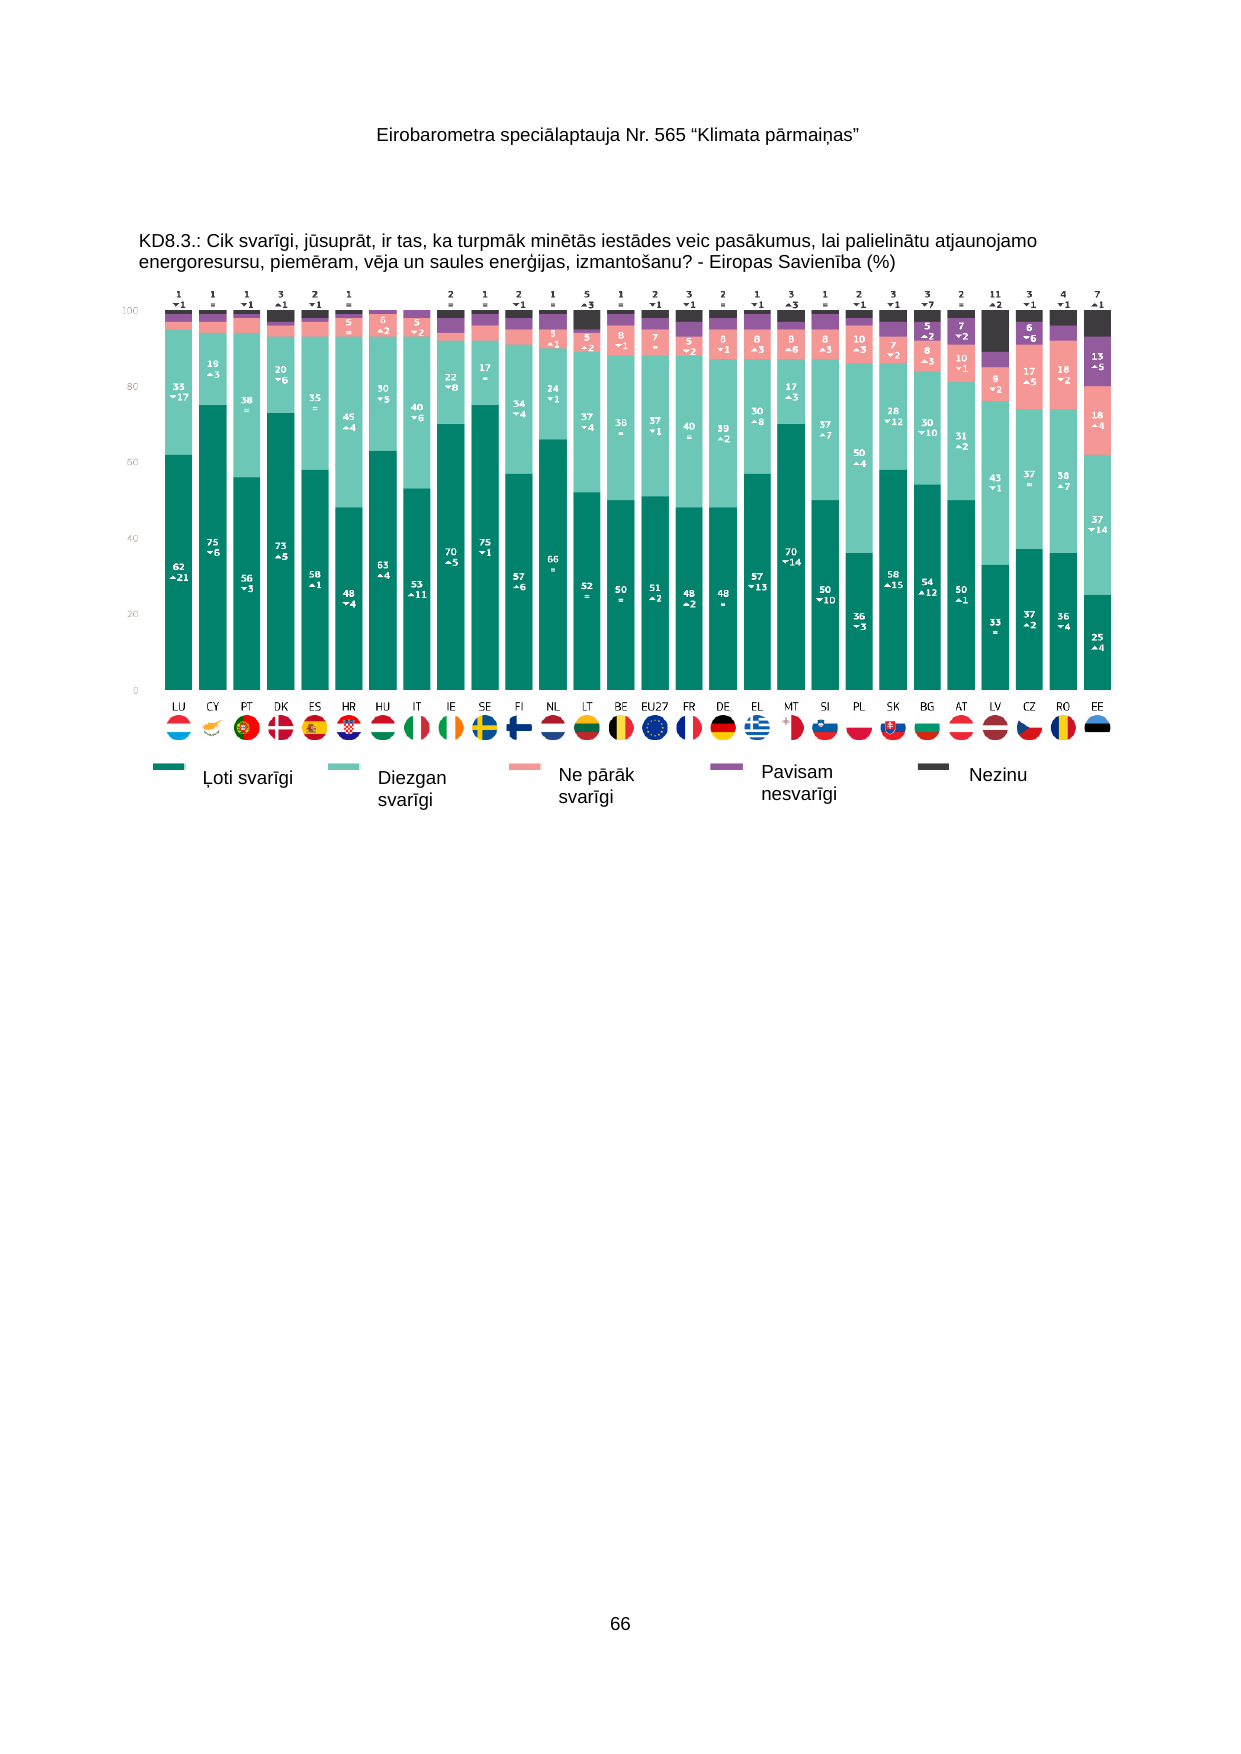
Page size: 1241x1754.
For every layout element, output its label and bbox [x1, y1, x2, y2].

picture [147, 761, 955, 772]
picture [118, 284, 1123, 746]
